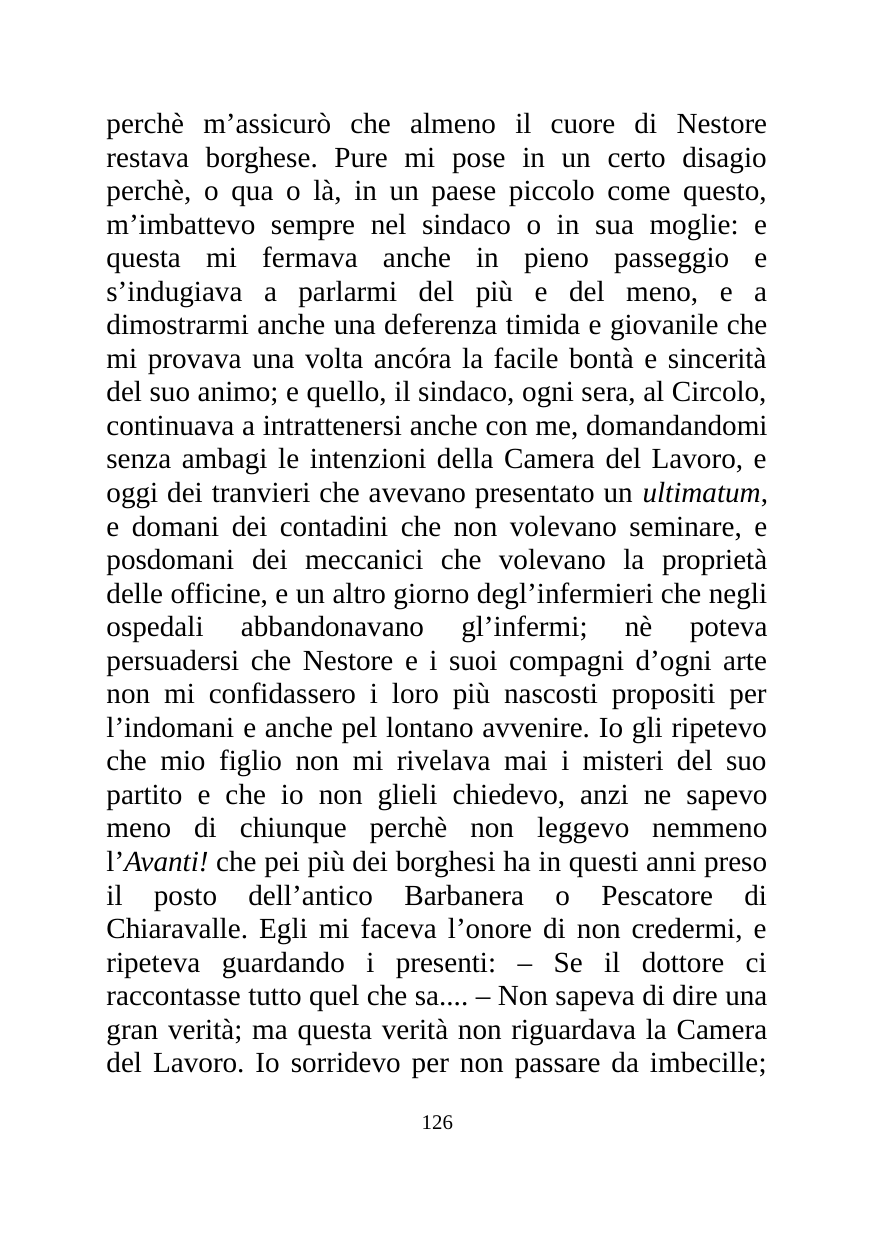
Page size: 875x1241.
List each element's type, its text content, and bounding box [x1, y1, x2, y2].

text perchè m’assicurò che almeno il cuore di Nestore restava borghese. Pure mi pose in un certo disagio perchè, o qua o là, in un paese piccolo come questo, m’imbattevo sempre nel sindaco o in sua moglie: e questa mi fermava anche in pieno passeggio e s’indugiava a parlarmi del più e del meno, e a dimostrarmi anche una deferenza timida e giovanile che mi provava una volta ancóra la facile bontà e sincerità del suo animo; e quello, il sindaco, ogni sera, al Circolo, continuava a intrattenersi anche con me, domandandomi senza ambagi le intenzioni della Camera del Lavoro, e oggi dei tranvieri che avevano presentato un ultimatum, e domani dei contadini che non volevano seminare, e posdomani dei meccanici che volevano la proprietà delle officine, e un altro giorno degl’infermieri che negli ospedali abbandonavano gl’infermi; nè poteva persuadersi che Nestore e i suoi compagni d’ogni arte non mi confidassero i loro più nascosti propositi per l’indomani e anche pel lontano avvenire. Io gli ripetevo che mio figlio non mi rivelava mai i misteri del suo partito e che io non glieli chiedevo, anzi ne sapevo meno di chiunque perchè non leggevo nemmeno l’Avanti! che pei più dei borghesi ha in questi anni preso il posto dell’antico Barbanera o Pescatore di Chiaravalle. Egli mi faceva l’onore di non credermi, e ripeteva guardando i presenti: – Se il dottore ci raccontasse tutto quel che sa.... – Non sapeva di dire una gran verità; ma questa verità non riguardava la Camera del Lavoro. Io sorridevo per non passare da imbecille; [106, 106, 768, 1079]
